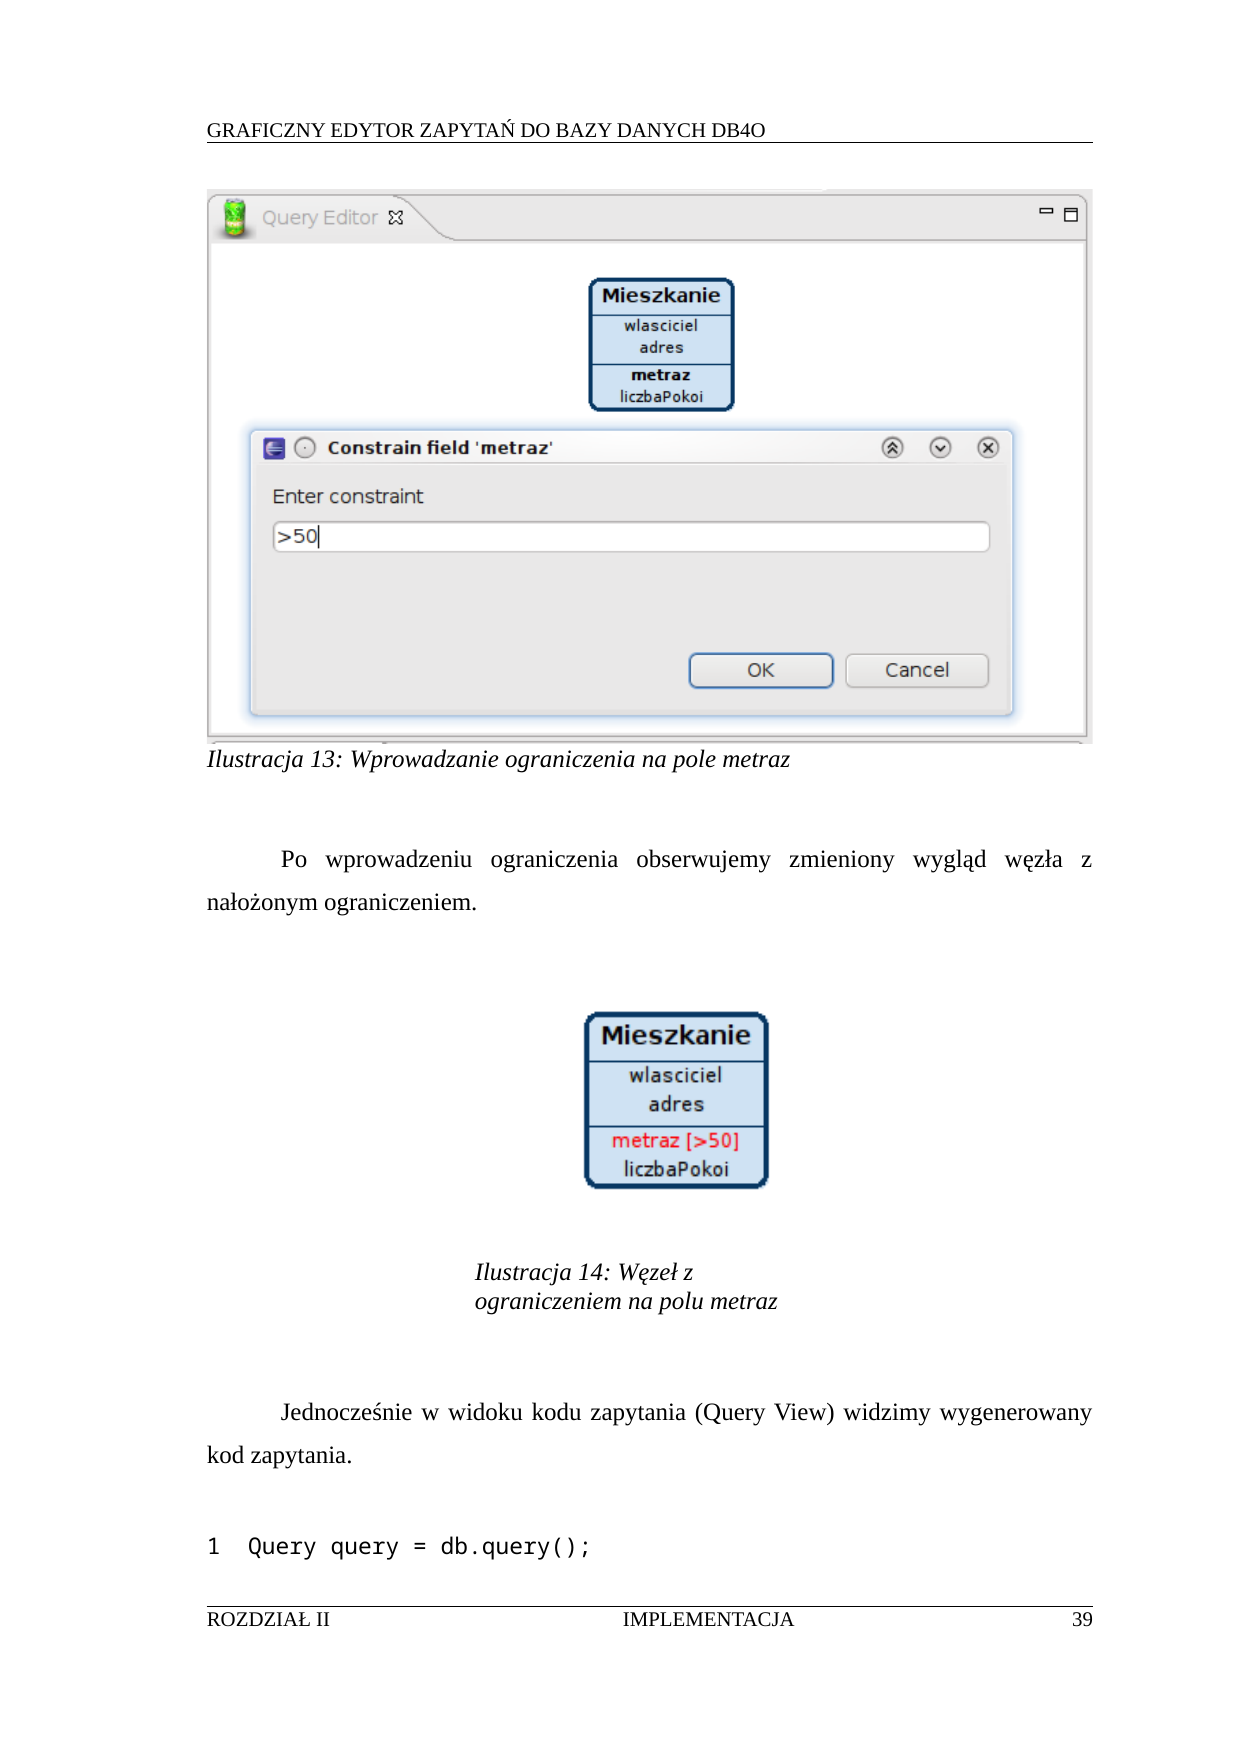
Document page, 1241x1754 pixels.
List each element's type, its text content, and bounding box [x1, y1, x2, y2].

picture [474, 967, 871, 1258]
text Ilustracja 13: Wprowadzanie ograniczenia na pole metraz [207, 744, 1093, 773]
text Ilustracja 14: Węzeł z ograniczeniem na polu metraz [474, 1258, 825, 1315]
text 1 Query query = db.query(); [207, 1530, 1093, 1561]
picture [206, 189, 1093, 744]
text Po wprowadzeniu ograniczenia obserwujemy zmieniony wygląd węzła z nałożonym ograniczeniem. [207, 844, 1093, 916]
text Jednocześnie w widoku kodu zapytania (Query View) widzimy wygenerowany kod zapytania. [207, 1397, 1093, 1469]
